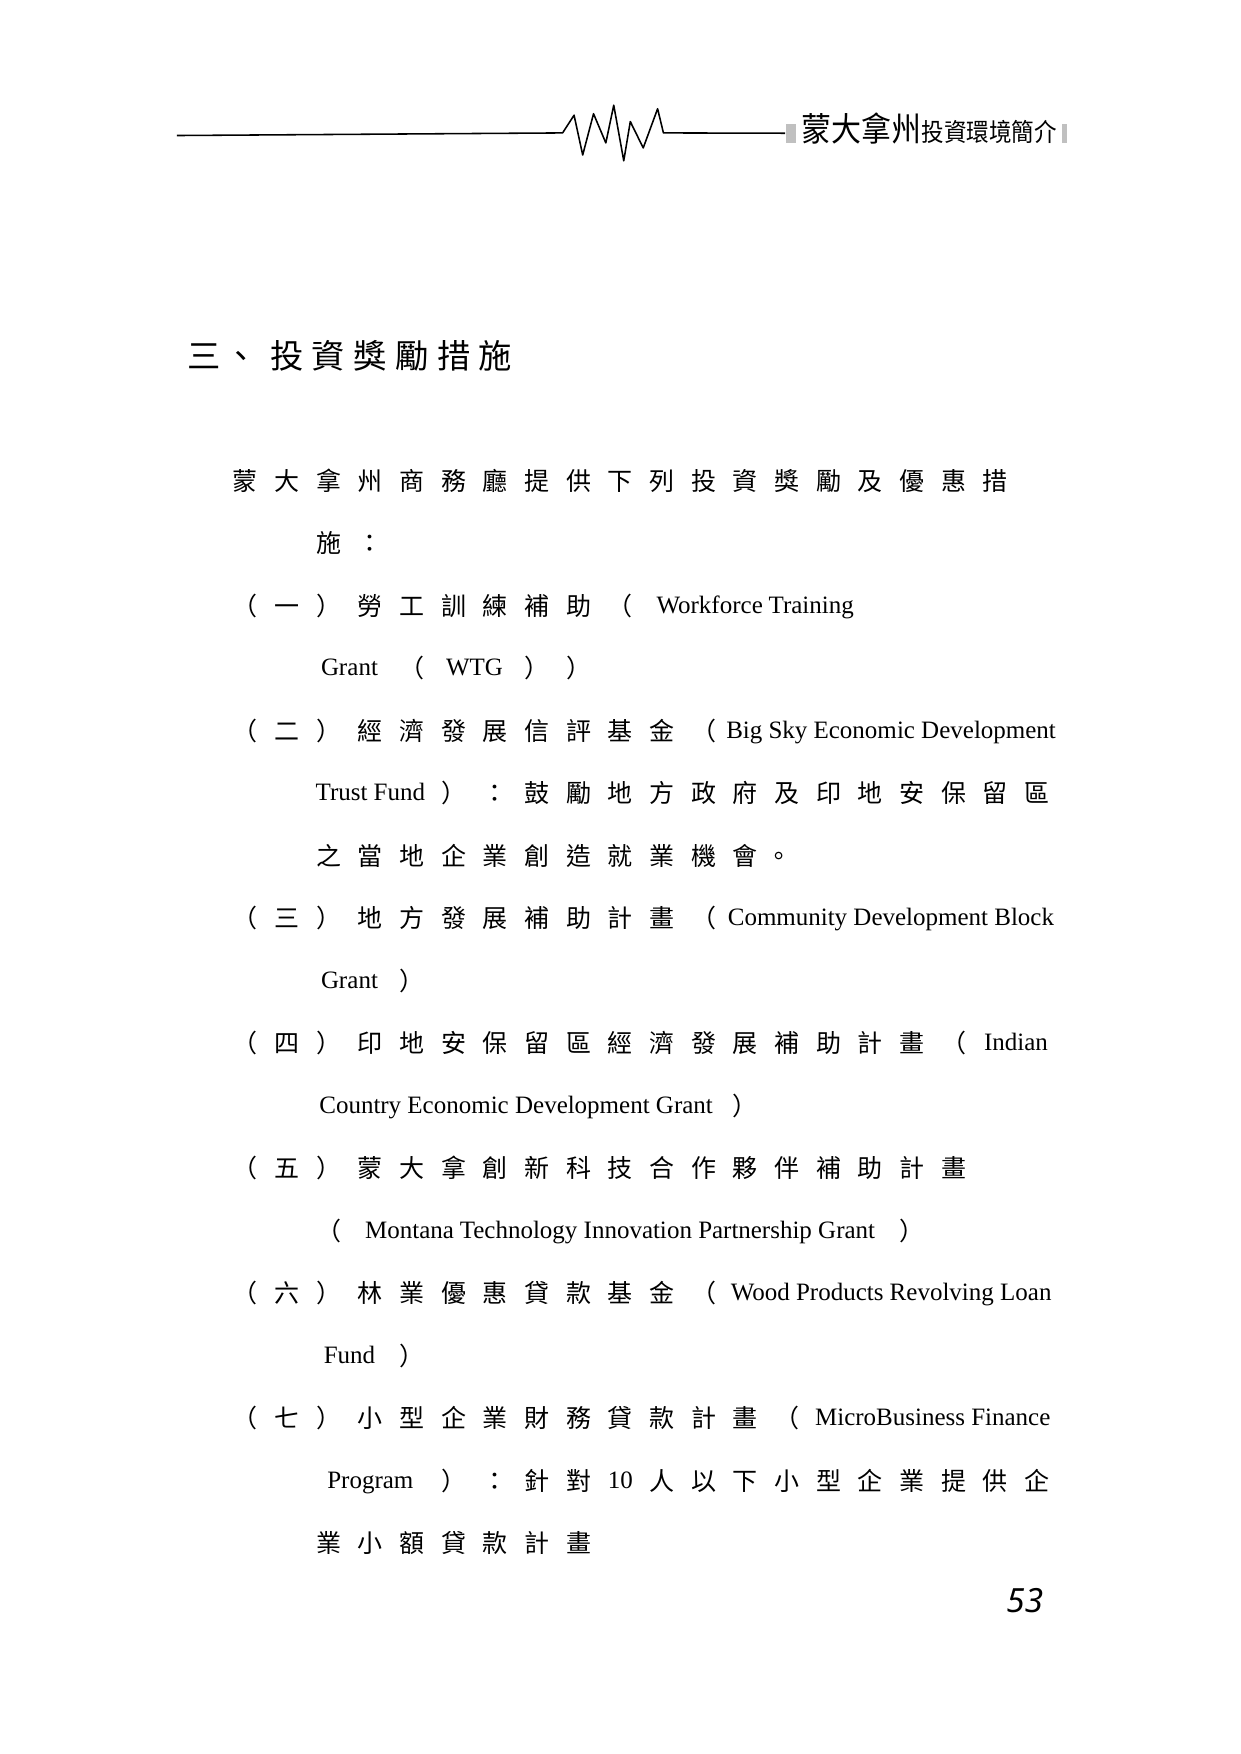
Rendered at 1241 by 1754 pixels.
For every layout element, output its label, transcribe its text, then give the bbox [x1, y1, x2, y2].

text （二）經濟發展信評基金（Big Sky Economic Development Trust Fund）：鼓勵地方政府及印地安保留區之當地企業創造就業機會。 [207, 688, 1058, 875]
text （一）勞工訓練補助（Workforce Training Grant（WTG）） [207, 563, 1058, 688]
text （三）地方發展補助計畫（Community Development Block Grant） [207, 875, 1058, 1000]
text 三、投資獎勵措施 [183, 313, 1058, 375]
text （六）林業優惠貸款基金（Wood Products Revolving Loan Fund） [207, 1250, 1058, 1375]
text 蒙大拿州商務廳提供下列投資獎勵及優惠措施： [207, 438, 1058, 563]
text （四）印地安保留區經濟發展補助計畫（Indian Country Economic Development Grant） [207, 1000, 1058, 1125]
text （七）小型企業財務貸款計畫（MicroBusiness Finance Program）：針對10人以下小型企業提供企業小額貸款計畫 [207, 1375, 1058, 1563]
text （五）蒙大拿創新科技合作夥伴補助計畫（Montana Technology Innovation Partnership Grant） [207, 1125, 1058, 1250]
